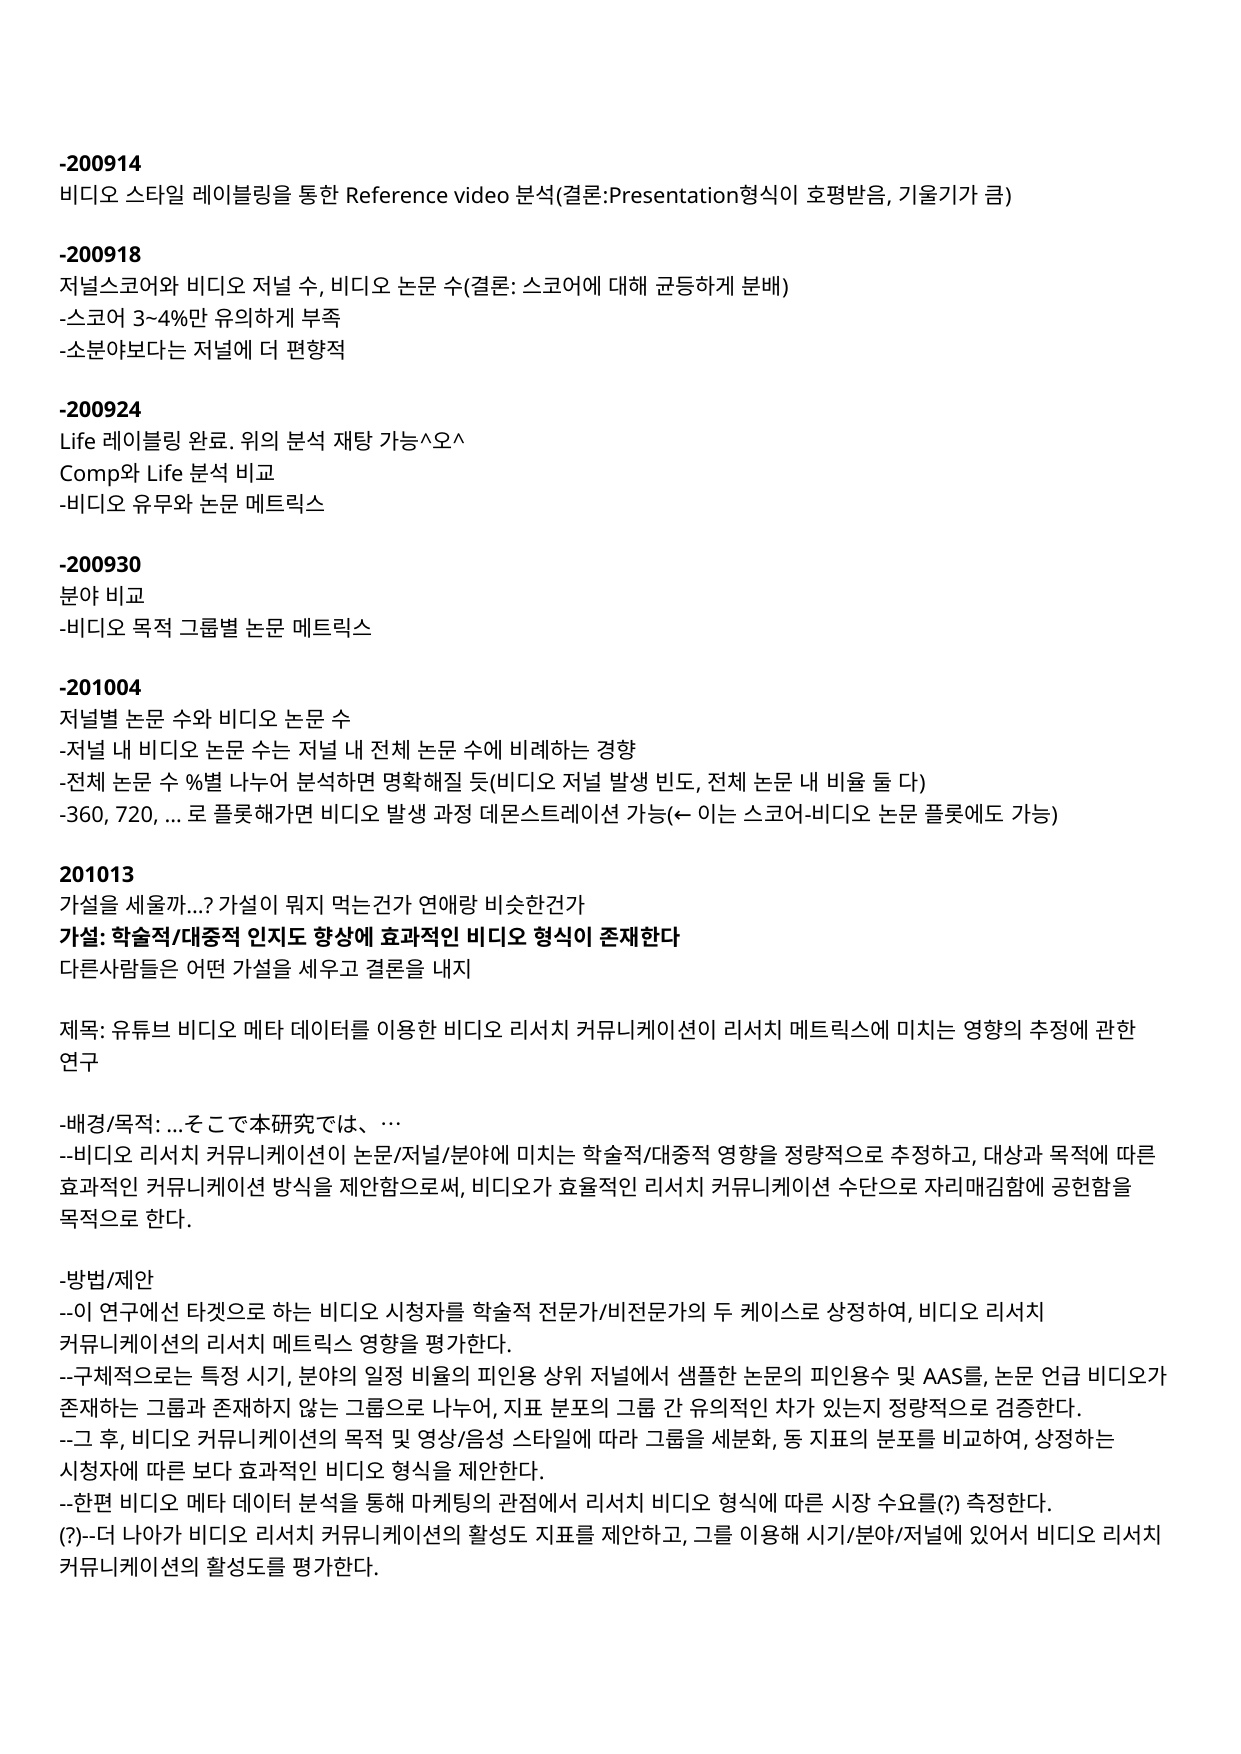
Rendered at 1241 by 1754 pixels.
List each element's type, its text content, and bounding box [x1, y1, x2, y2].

text -360, 720, … 로 플롯해가면 비디오 발생 과정 데몬스트레이션 가능(← 이는 스코어-비디오 논문 플롯에도 가능) [59, 797, 1181, 829]
text 분야 비교 [59, 579, 1181, 611]
text Life 레이블링 완료. 위의 분석 재탕 가능^오^ [59, 424, 1181, 456]
text -방법/제안 [59, 1263, 1181, 1295]
text -저널 내 비디오 논문 수는 저널 내 전체 논문 수에 비례하는 경향 [59, 733, 1181, 765]
text -소분야보다는 저널에 더 편향적 [59, 333, 1181, 364]
text -200930 [59, 549, 1181, 579]
text 저널스코어와 비디오 저널 수, 비디오 논문 수(결론: 스코어에 대해 균등하게 분배) [59, 269, 1181, 301]
text 비디오 스타일 레이블링을 통한 Reference video 분석(결론:Presentation형식이 호평받음, 기울기가 큼) [59, 178, 1181, 209]
text --비디오 리서치 커뮤니케이션이 논문/저널/분야에 미치는 학술적/대중적 영향을 정량적으로 추정하고, 대상과 목적에 따른 효과적인 커뮤니케이션 방식을 제안함으로써, 비디오가 효율적인 리서치 커뮤니케이션 수단으로 자리매김함에 공헌함을 목적으로 한다. [59, 1138, 1181, 1234]
text --그 후, 비디오 커뮤니케이션의 목적 및 영상/음성 스타일에 따라 그룹을 세분화, 동 지표의 분포를 비교하여, 상정하는 시청자에 따른 보다 효과적인 비디오 형식을 제안한다. [59, 1422, 1181, 1486]
text Comp와 Life 분석 비교 [59, 456, 1181, 487]
text --이 연구에선 타겟으로 하는 비디오 시청자를 학술적 전문가/비전문가의 두 케이스로 상정하여, 비디오 리서치 커뮤니케이션의 리서치 메트릭스 영향을 평가한다. [59, 1295, 1181, 1359]
text (?)--더 나아가 비디오 리서치 커뮤니케이션의 활성도 지표를 제안하고, 그를 이용해 시기/분야/저널에 있어서 비디오 리서치 커뮤니케이션의 활성도를 평가한다. [59, 1518, 1181, 1581]
text 가설: 학술적/대중적 인지도 향상에 효과적인 비디오 형식이 존재한다 [59, 920, 1181, 952]
text -전체 논문 수 %별 나누어 분석하면 명확해질 듯(비디오 저널 발생 빈도, 전체 논문 내 비율 둘 다) [59, 765, 1181, 797]
text -배경/목적: …そこで本研究では、… [59, 1107, 1181, 1138]
text -200918 [59, 239, 1181, 269]
text -201004 [59, 672, 1181, 702]
text -비디오 목적 그룹별 논문 메트릭스 [59, 611, 1181, 642]
text -비디오 유무와 논문 메트릭스 [59, 487, 1181, 519]
text -200924 [59, 394, 1181, 424]
text --한편 비디오 메타 데이터 분석을 통해 마케팅의 관점에서 리서치 비디오 형식에 따른 시장 수요를(?) 측정한다. [59, 1486, 1181, 1518]
text 가설을 세울까...? 가설이 뭐지 먹는건가 연애랑 비슷한건가 [59, 888, 1181, 920]
text 다른사람들은 어떤 가설을 세우고 결론을 내지 [59, 952, 1181, 984]
text 제목: 유튜브 비디오 메타 데이터를 이용한 비디오 리서치 커뮤니케이션이 리서치 메트릭스에 미치는 영향의 추정에 관한 연구 [59, 1013, 1181, 1077]
text --구체적으로는 특정 시기, 분야의 일정 비율의 피인용 상위 저널에서 샘플한 논문의 피인용수 및 AAS를, 논문 언급 비디오가 존재하는 그룹과 존재하지 않는 그룹으로 나누어, 지표 분포의 그룹 간 유의적인 차가 있는지 정량적으로 검증한다. [59, 1359, 1181, 1422]
text -200914 [59, 148, 1181, 178]
text 저널별 논문 수와 비디오 논문 수 [59, 702, 1181, 733]
text 201013 [59, 859, 1181, 888]
text -스코어 3~4%만 유의하게 부족 [59, 301, 1181, 333]
